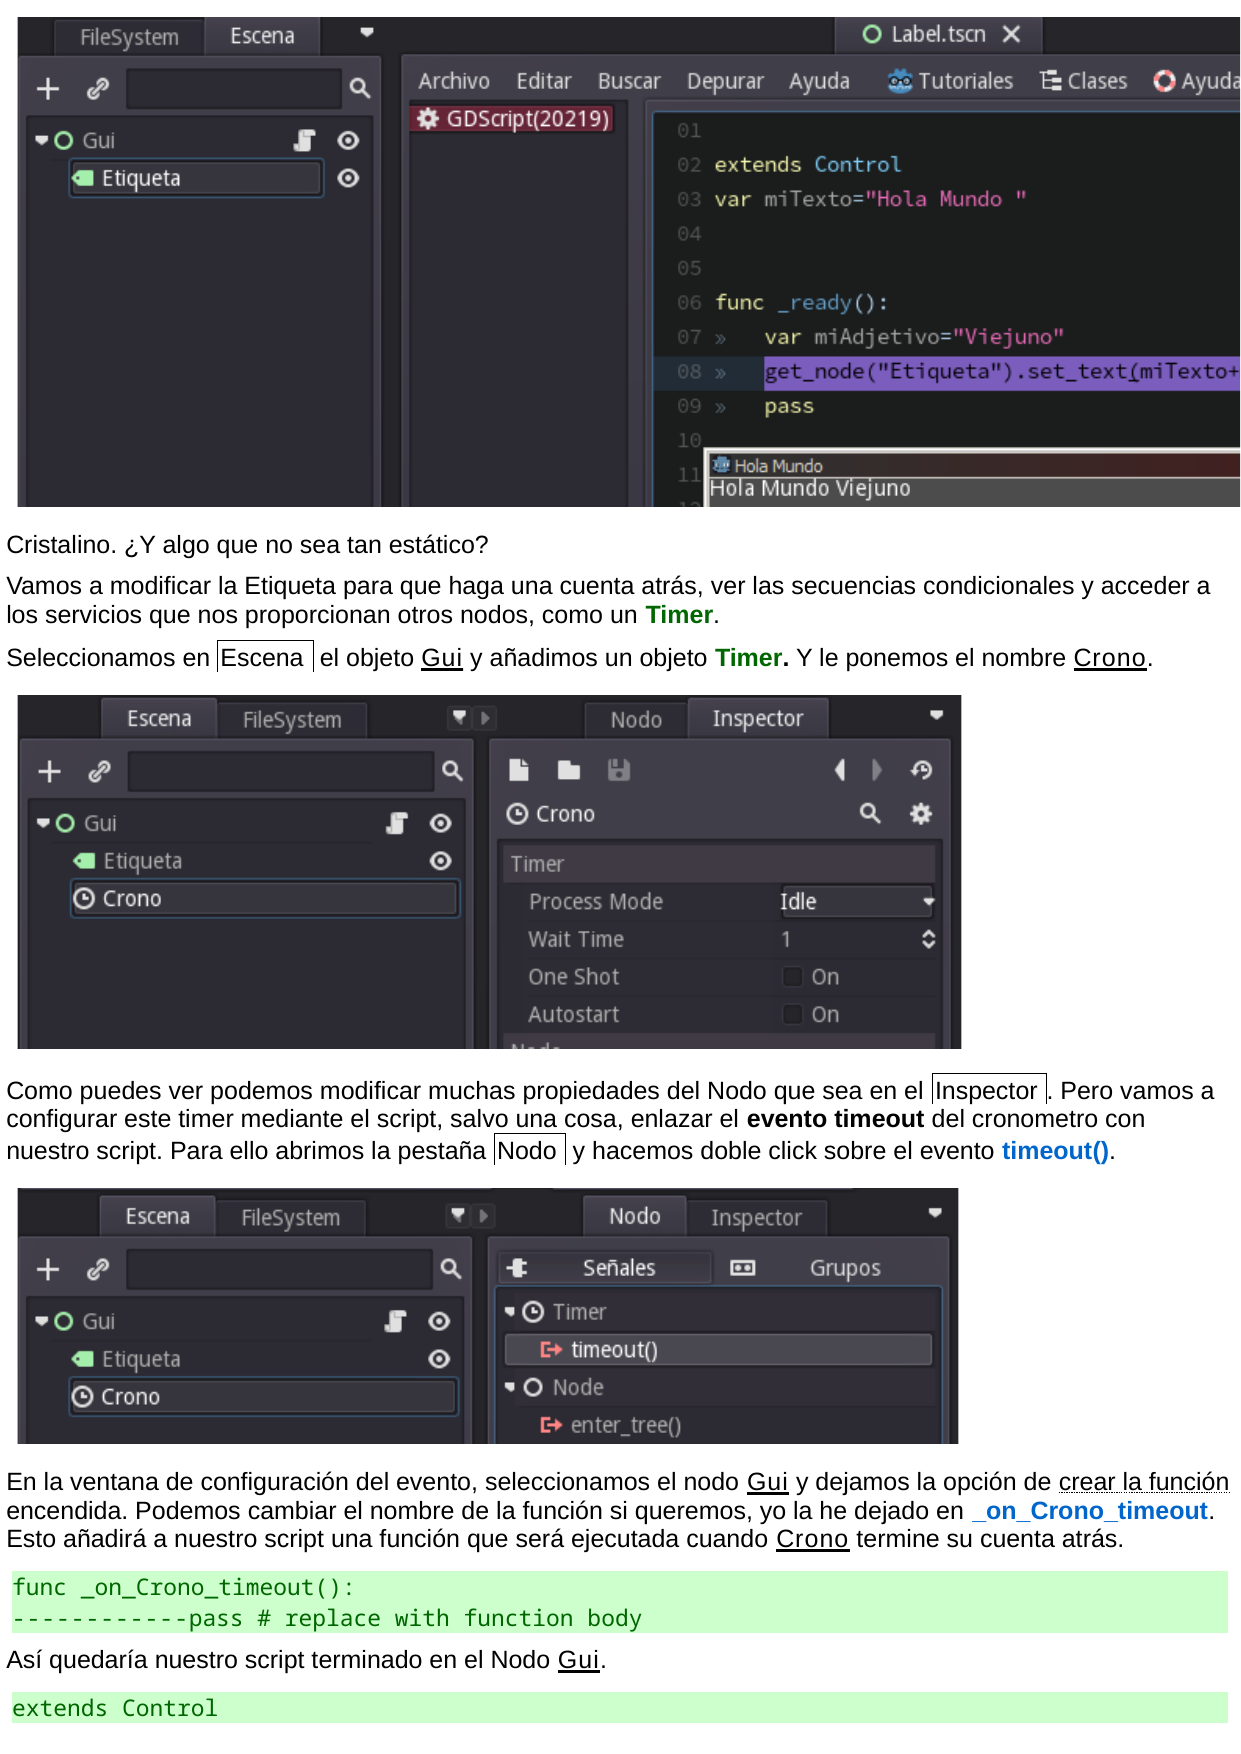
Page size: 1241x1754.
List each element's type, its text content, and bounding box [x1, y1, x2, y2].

text Seleccionamos en [6, 640, 217, 672]
text extends Control [12, 1692, 1228, 1723]
text Así quedaría nuestro script terminado en el Nodo Gui. [6, 1645, 1234, 1674]
picture [17, 1188, 959, 1444]
text el objeto Gui y añadimos un objeto Timer. Y le ponemos el nombre Crono. [314, 640, 1234, 672]
text Como puedes ver podemos modificar muchas propiedades del Nodo que sea en el Inspector. Pero vamos a configurar este timer mediante el script, salvo una cosa, enlazar el evento timeout del cronometro con nuestro script. Para ello abrimos la pestaña Nodo y hacemos doble click sobre el evento timeout(). [6, 1073, 1234, 1165]
text En la ventana de configuración del evento, seleccionamos el nodo Gui y dejamos la opción de crear la función encendida. Podemos cambiar el nombre de la función si queremos, yo la he dejado en _on_Crono_timeout. Esto añadirá a nuestro script una función que será ejecutada cuando Crono termine su cuenta atrás. [6, 1467, 1234, 1553]
picture [17, 695, 962, 1049]
text Vamos a modificar la Etiqueta para que haga una cuenta atrás, ver las secuencias condicionales y acceder a los servicios que nos proporcionan otros nodos, como un Timer. [6, 571, 1234, 628]
text Escena [218, 641, 313, 672]
text Cristalino. ¿Y algo que no sea tan estático? [6, 530, 1234, 559]
picture [17, 17, 1241, 507]
text func _on_Crono_timeout(): pass # replace with function body [12, 1571, 1228, 1633]
